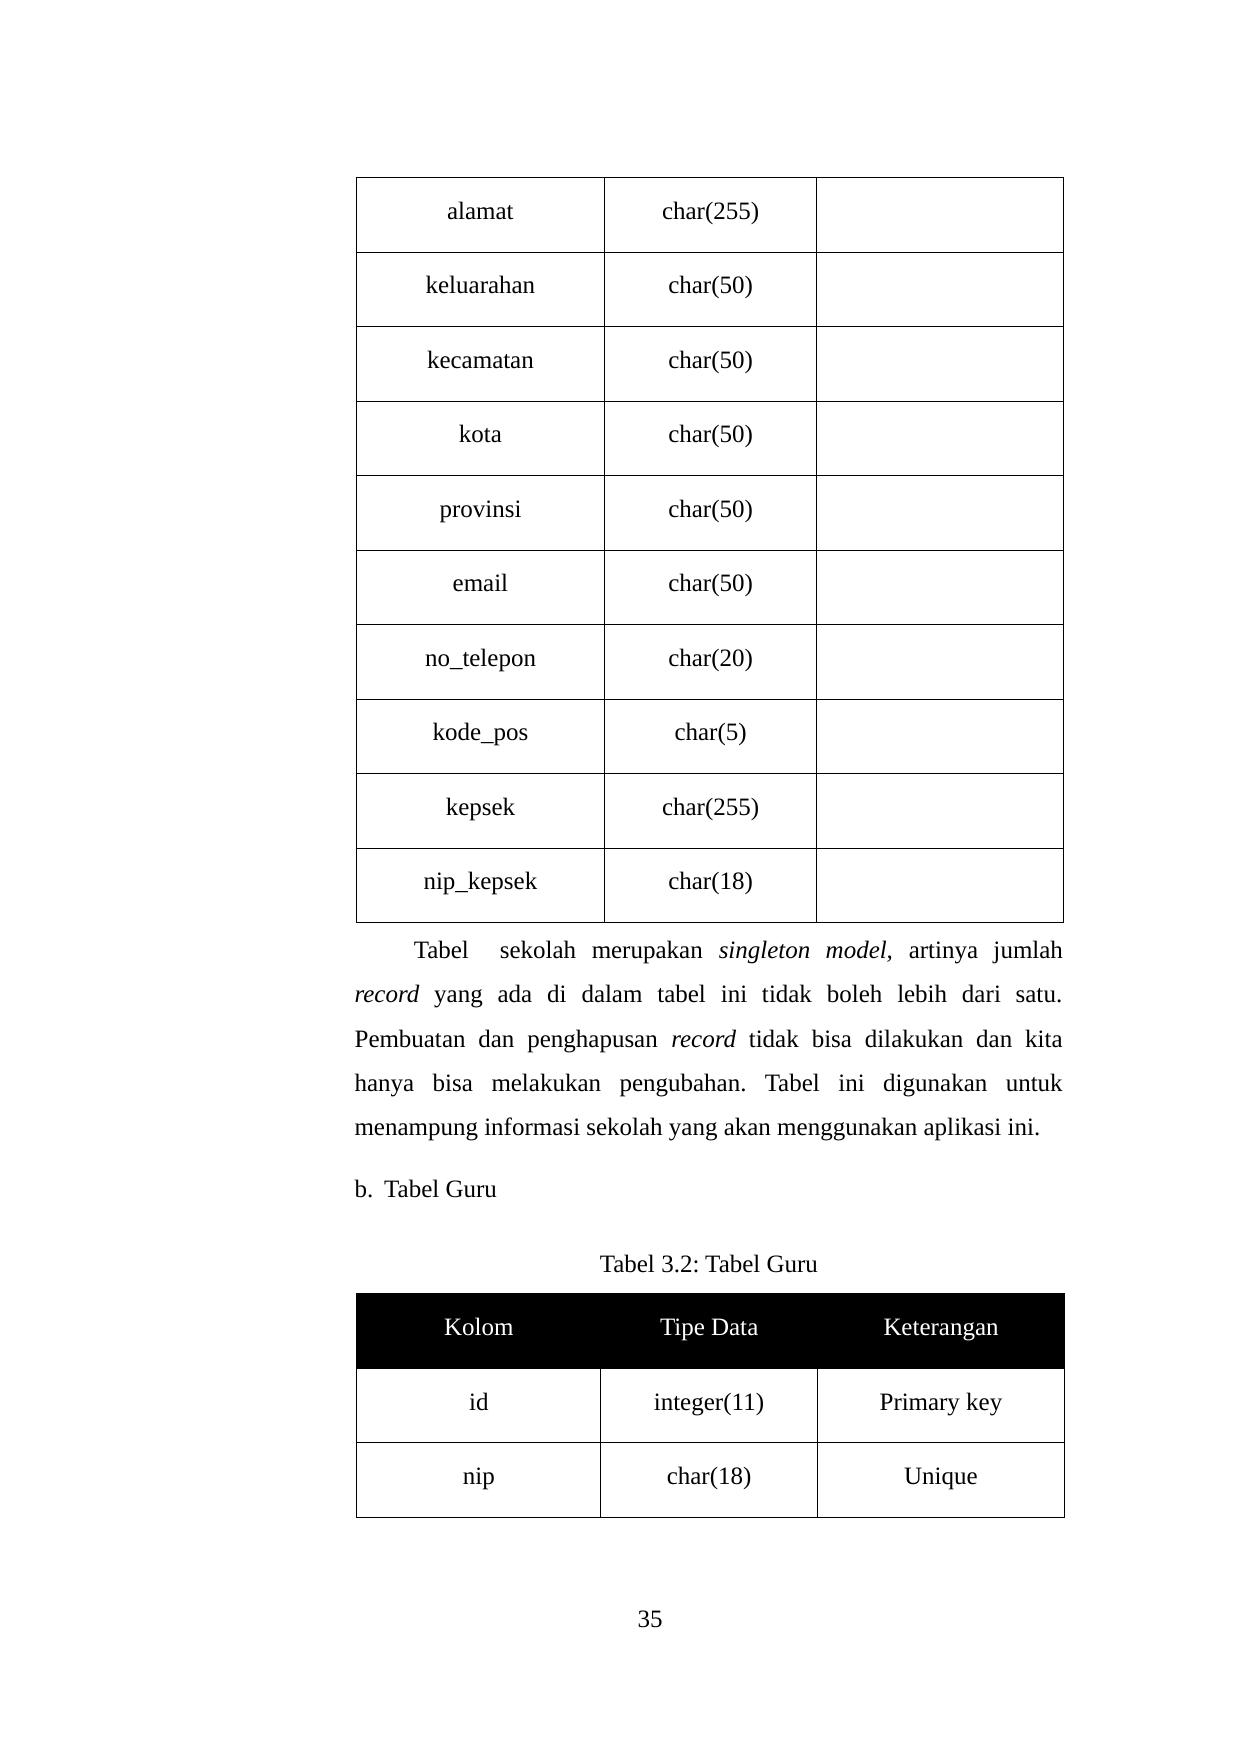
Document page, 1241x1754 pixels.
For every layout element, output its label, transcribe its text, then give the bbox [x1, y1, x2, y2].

table_cell [817, 253, 1063, 326]
table_cell nip [357, 1443, 600, 1517]
table_cell char(50) [605, 327, 816, 401]
table_cell id [357, 1369, 600, 1442]
table_cell [817, 476, 1063, 549]
table_cell [817, 625, 1063, 698]
table_cell provinsi [357, 476, 604, 549]
table_cell char(5) [605, 700, 816, 773]
table_header Keterangan [818, 1294, 1064, 1368]
table_cell [817, 178, 1063, 252]
table_cell char(50) [605, 402, 816, 475]
list Tabel sekolah merupakan singleton model, artinya jumlah record yang ada di dalam tabel ini tidak boleh lebih dari satu. Pembuatan dan penghapusan record tidak bisa dilakukan dan kita hanya bisa melakukan pengubahan. Tabel ini digunakan untuk menampung informasi sekolah yang akan menggunakan aplikasi ini. [354, 923, 1063, 1144]
table_cell Primary key [818, 1369, 1064, 1442]
table_cell char(20) [605, 625, 816, 698]
table_cell alamat [357, 178, 604, 252]
table_cell char(50) [605, 253, 816, 326]
table_cell char(255) [605, 178, 816, 252]
table_cell char(50) [605, 551, 816, 624]
table_cell [817, 402, 1063, 475]
table_cell no_telepon [357, 625, 604, 698]
table_cell char(255) [605, 774, 816, 847]
table_cell kota [357, 402, 604, 475]
table_cell email [357, 551, 604, 624]
table_cell [817, 849, 1063, 922]
table_cell char(50) [605, 476, 816, 549]
table_cell nip_kepsek [357, 849, 604, 922]
list Tabel Guru [354, 1162, 1063, 1206]
table_header Kolom [357, 1294, 600, 1368]
table_cell [817, 774, 1063, 847]
table_cell [817, 700, 1063, 773]
table_cell keluarahan [357, 253, 604, 326]
table_cell [817, 551, 1063, 624]
table_cell char(18) [605, 849, 816, 922]
table_cell integer(11) [601, 1369, 817, 1442]
table_cell kepsek [357, 774, 604, 847]
table_cell char(18) [601, 1443, 817, 1517]
text Tabel 3.2: Tabel Guru [354, 1237, 1063, 1281]
table_cell kecamatan [357, 327, 604, 401]
table_header Tipe Data [601, 1294, 817, 1368]
table_cell kode_pos [357, 700, 604, 773]
table_cell [817, 327, 1063, 401]
table_cell Unique [818, 1443, 1064, 1517]
